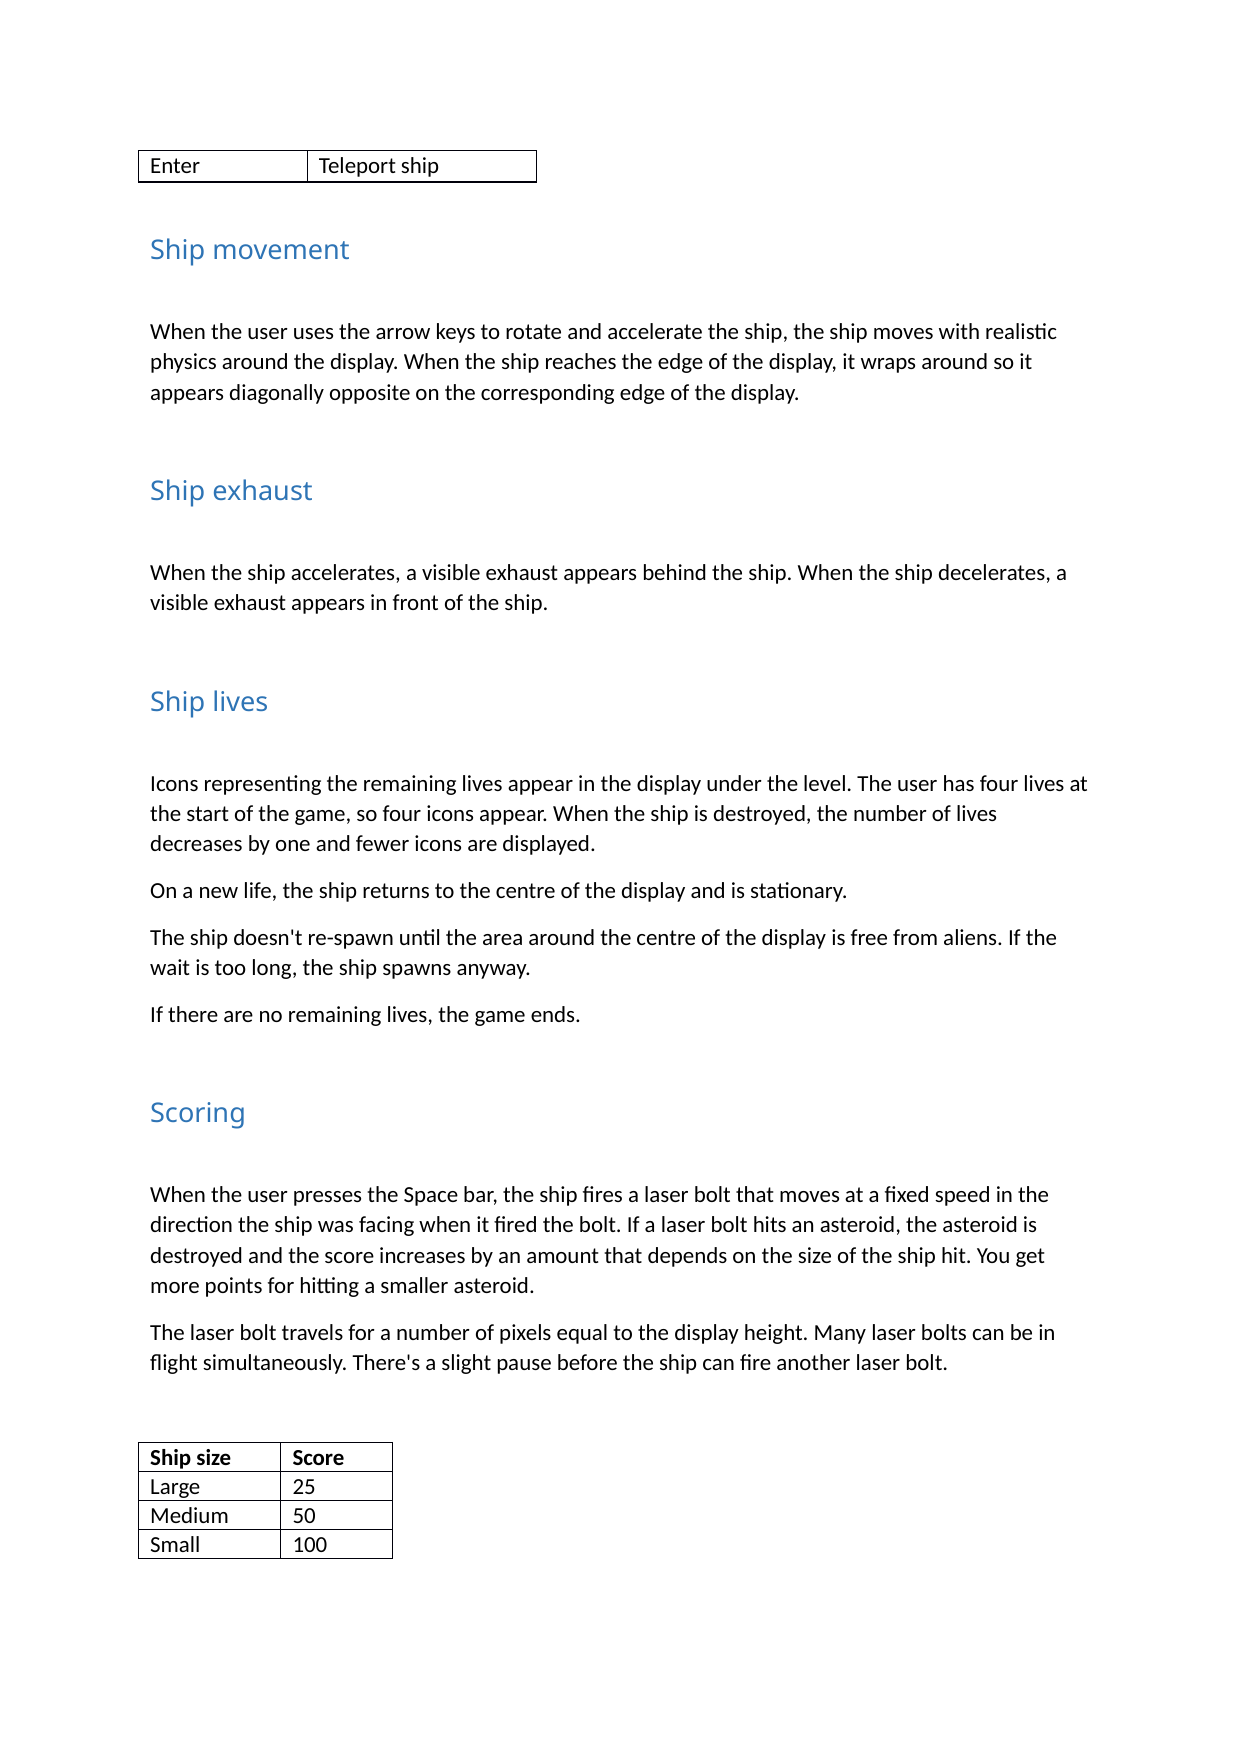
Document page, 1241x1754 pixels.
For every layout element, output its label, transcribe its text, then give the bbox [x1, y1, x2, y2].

subtitle Ship exhaust [150, 471, 1090, 508]
text When the ship accelerates, a visible exhaust appears behind the ship. When the ship decelerates, a visible exhaust appears in front of the ship. [150, 558, 1090, 616]
table_cell 50 [281, 1501, 392, 1529]
table_cell Teleport ship [308, 151, 536, 181]
table_cell Large [139, 1472, 280, 1500]
text The ship doesn't re-spawn until the area around the centre of the display is free from aliens. If the wait is too long, the ship spawns anyway. [150, 923, 1090, 981]
text When the user uses the arrow keys to rotate and accelerate the ship, the ship moves with realistic physics around the display. When the ship reaches the edge of the display, it wraps around so it appears diagonally opposite on the corresponding edge of the display. [150, 317, 1090, 406]
table_cell Medium [139, 1501, 280, 1529]
table_header Score [281, 1443, 392, 1471]
text When the user presses the Space bar, the ship fires a laser bolt that moves at a fixed speed in the direction the ship was facing when it fired the bolt. If a laser bolt hits an asteroid, the asteroid is destroyed and the score increases by an amount that depends on the size of the ship hit. You get more points for hitting a smaller asteroid. [150, 1180, 1090, 1299]
text On a new life, the ship returns to the centre of the display and is stationary. [150, 876, 1090, 904]
text If there are no remaining lives, the game ends. [150, 1000, 1090, 1028]
table_cell Small [139, 1530, 280, 1558]
text The laser bolt travels for a number of pixels equal to the display height. Many laser bolts can be in flight simultaneously. There's a slight pause before the ship can fire another laser bolt. [150, 1318, 1090, 1376]
subtitle Scoring [150, 1094, 1090, 1131]
table_header Ship size [139, 1443, 280, 1471]
subtitle Ship movement [150, 231, 1090, 267]
table_cell 25 [281, 1472, 392, 1500]
table_cell 100 [281, 1530, 392, 1558]
table_cell Enter [139, 151, 307, 181]
subtitle Ship lives [150, 682, 1090, 719]
text Icons representing the remaining lives appear in the display under the level. The user has four lives at the start of the game, so four icons appear. When the ship is destroyed, the number of lives decreases by one and fewer icons are displayed. [150, 769, 1090, 857]
